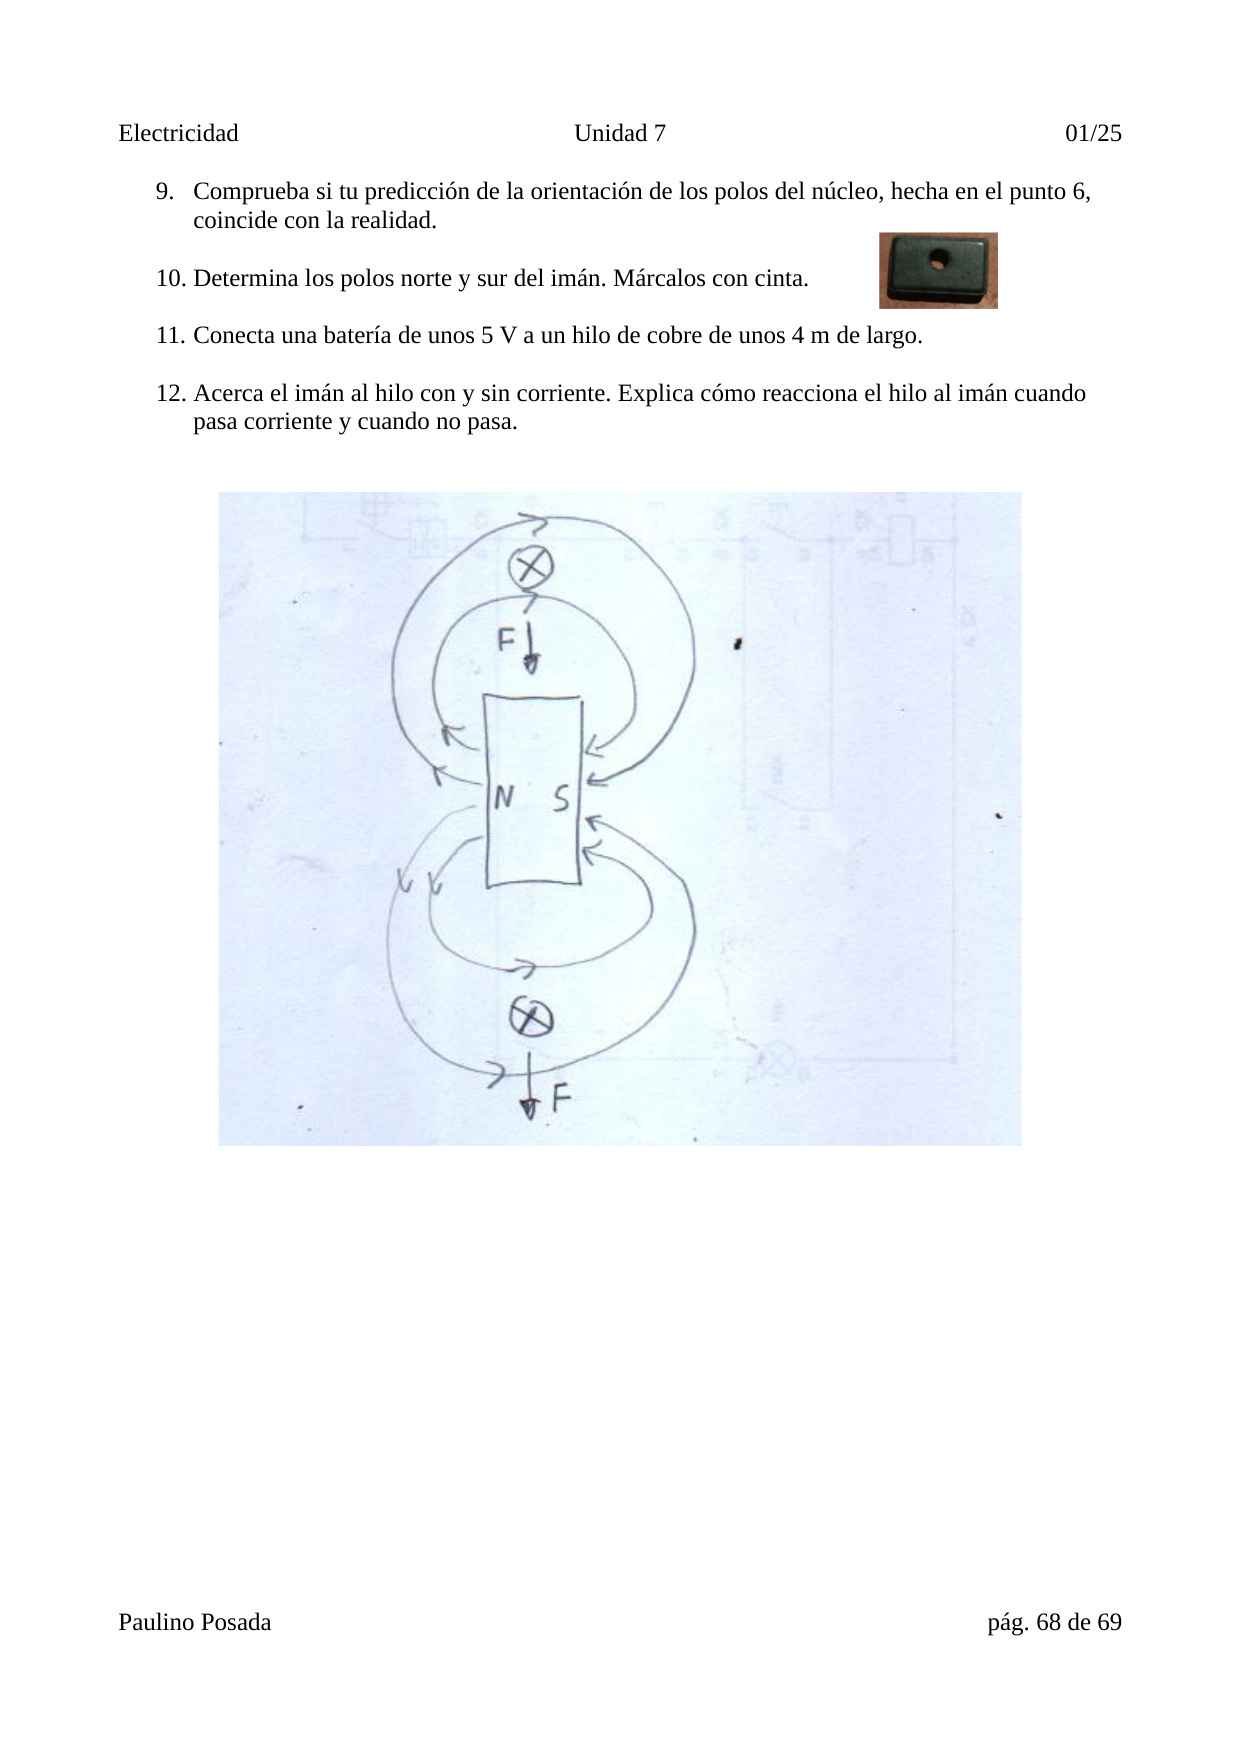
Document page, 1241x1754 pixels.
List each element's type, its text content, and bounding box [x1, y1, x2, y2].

list Comprueba si tu predicción de la orientación de los polos del núcleo, hecha en el punto 6, coincide con la realidad. [156, 176, 1122, 234]
picture [880, 233, 998, 308]
picture [218, 492, 1022, 1146]
list Determina los polos norte y sur del imán. Márcalos con cinta. [156, 263, 879, 291]
list Conecta una batería de unos 5 V a un hilo de cobre de unos 4 m de largo. [156, 320, 1122, 349]
list Acerca el imán al hilo con y sin corriente. Explica cómo reacciona el hilo al imán cuando pasa corriente y cuando no pasa. [156, 378, 1122, 435]
list [998, 263, 1122, 291]
